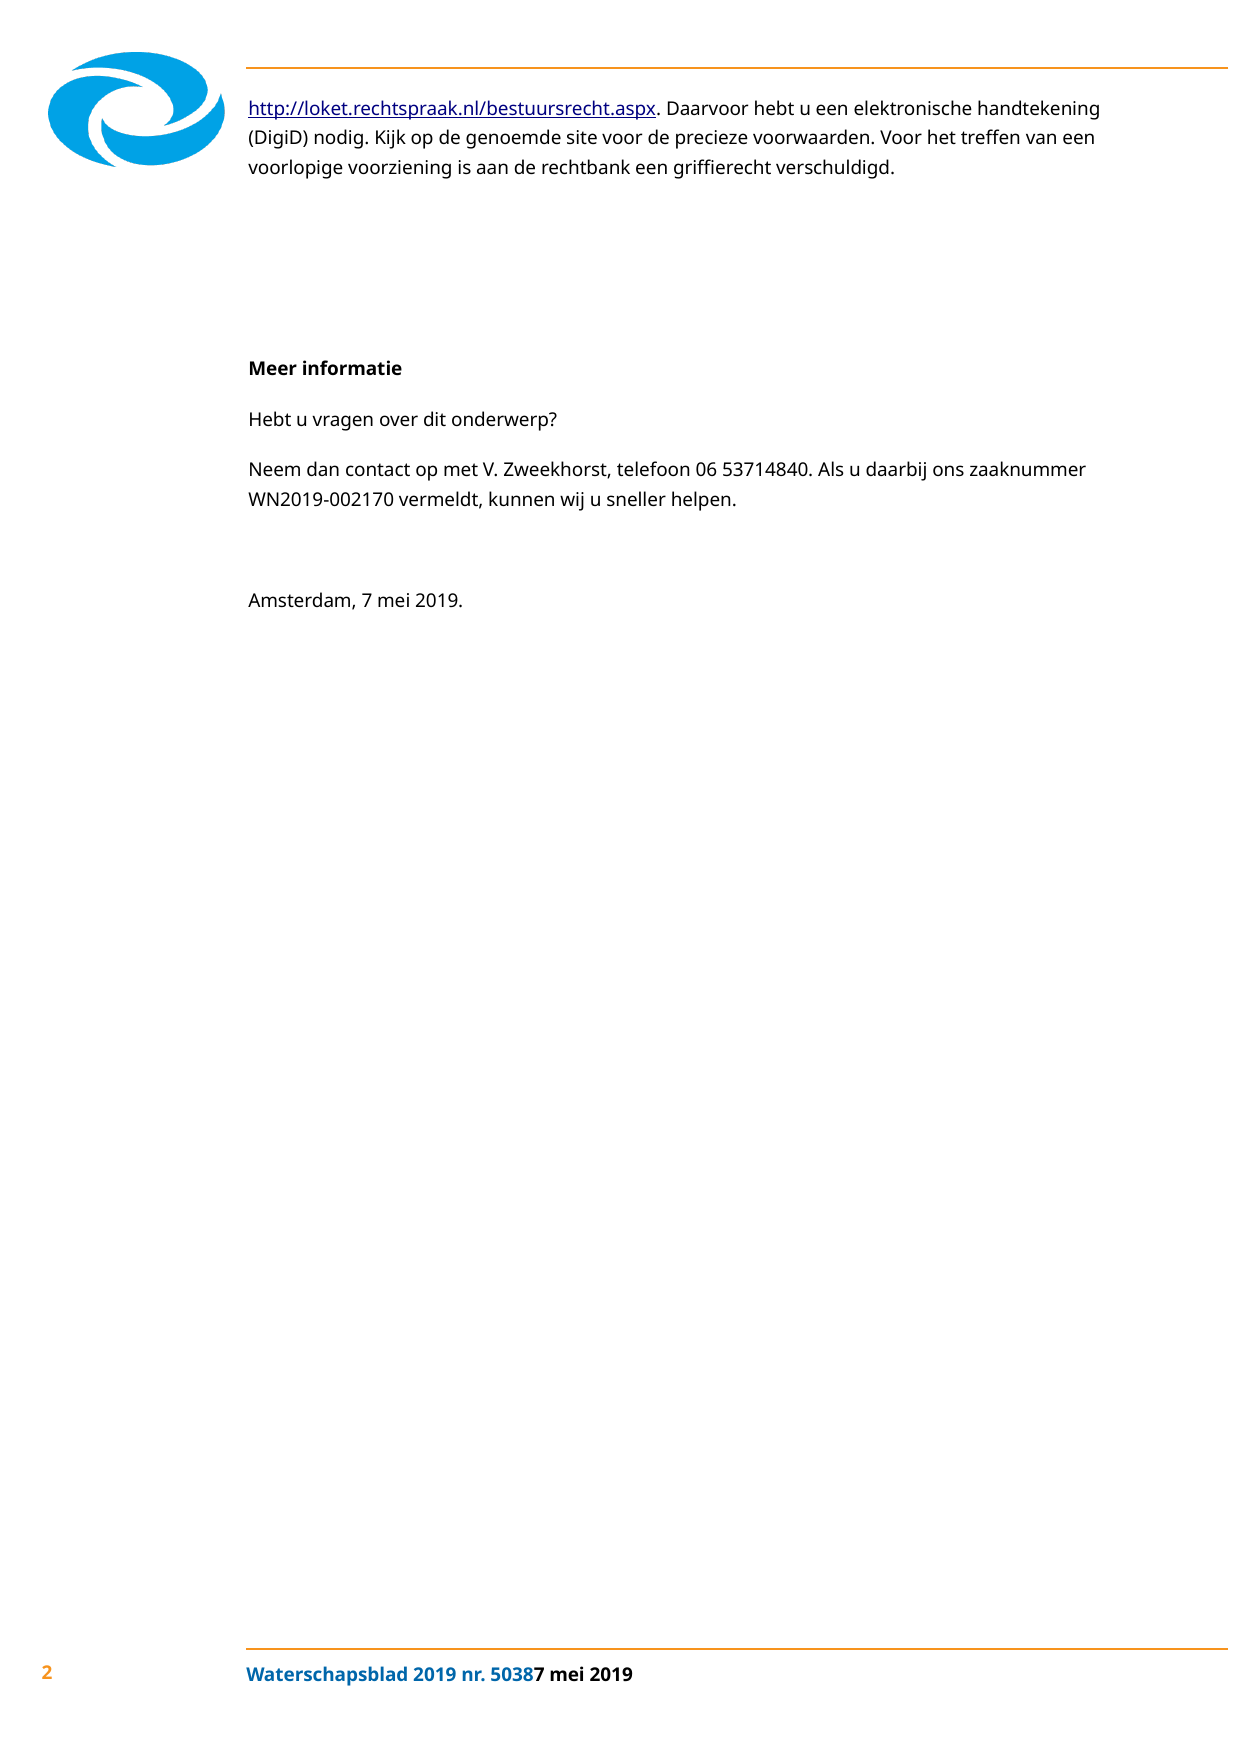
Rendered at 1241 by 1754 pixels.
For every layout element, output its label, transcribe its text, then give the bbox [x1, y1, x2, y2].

text Neem dan contact op met V. Zweekhorst, telefoon 06 53714840. Als u daarbij ons zaaknummer WN2019-002170 vermeldt, kunnen wij u sneller helpen. [248, 456, 1152, 512]
text Amsterdam, 7 mei 2019. [248, 587, 1152, 613]
text http://loket.rechtspraak.nl/bestuursrecht.aspx. Daarvoor hebt u een elektronische handtekening (DigiD) nodig. Kijk op de genoemde site voor de precieze voorwaarden. Voor het treffen van een voorlopige voorziening is aan de rechtbank een griffierecht verschuldigd. [248, 95, 1152, 180]
picture [41, 47, 231, 172]
text Meer informatie [248, 356, 1152, 381]
text Hebt u vragen over dit onderwerp? [248, 406, 1152, 432]
